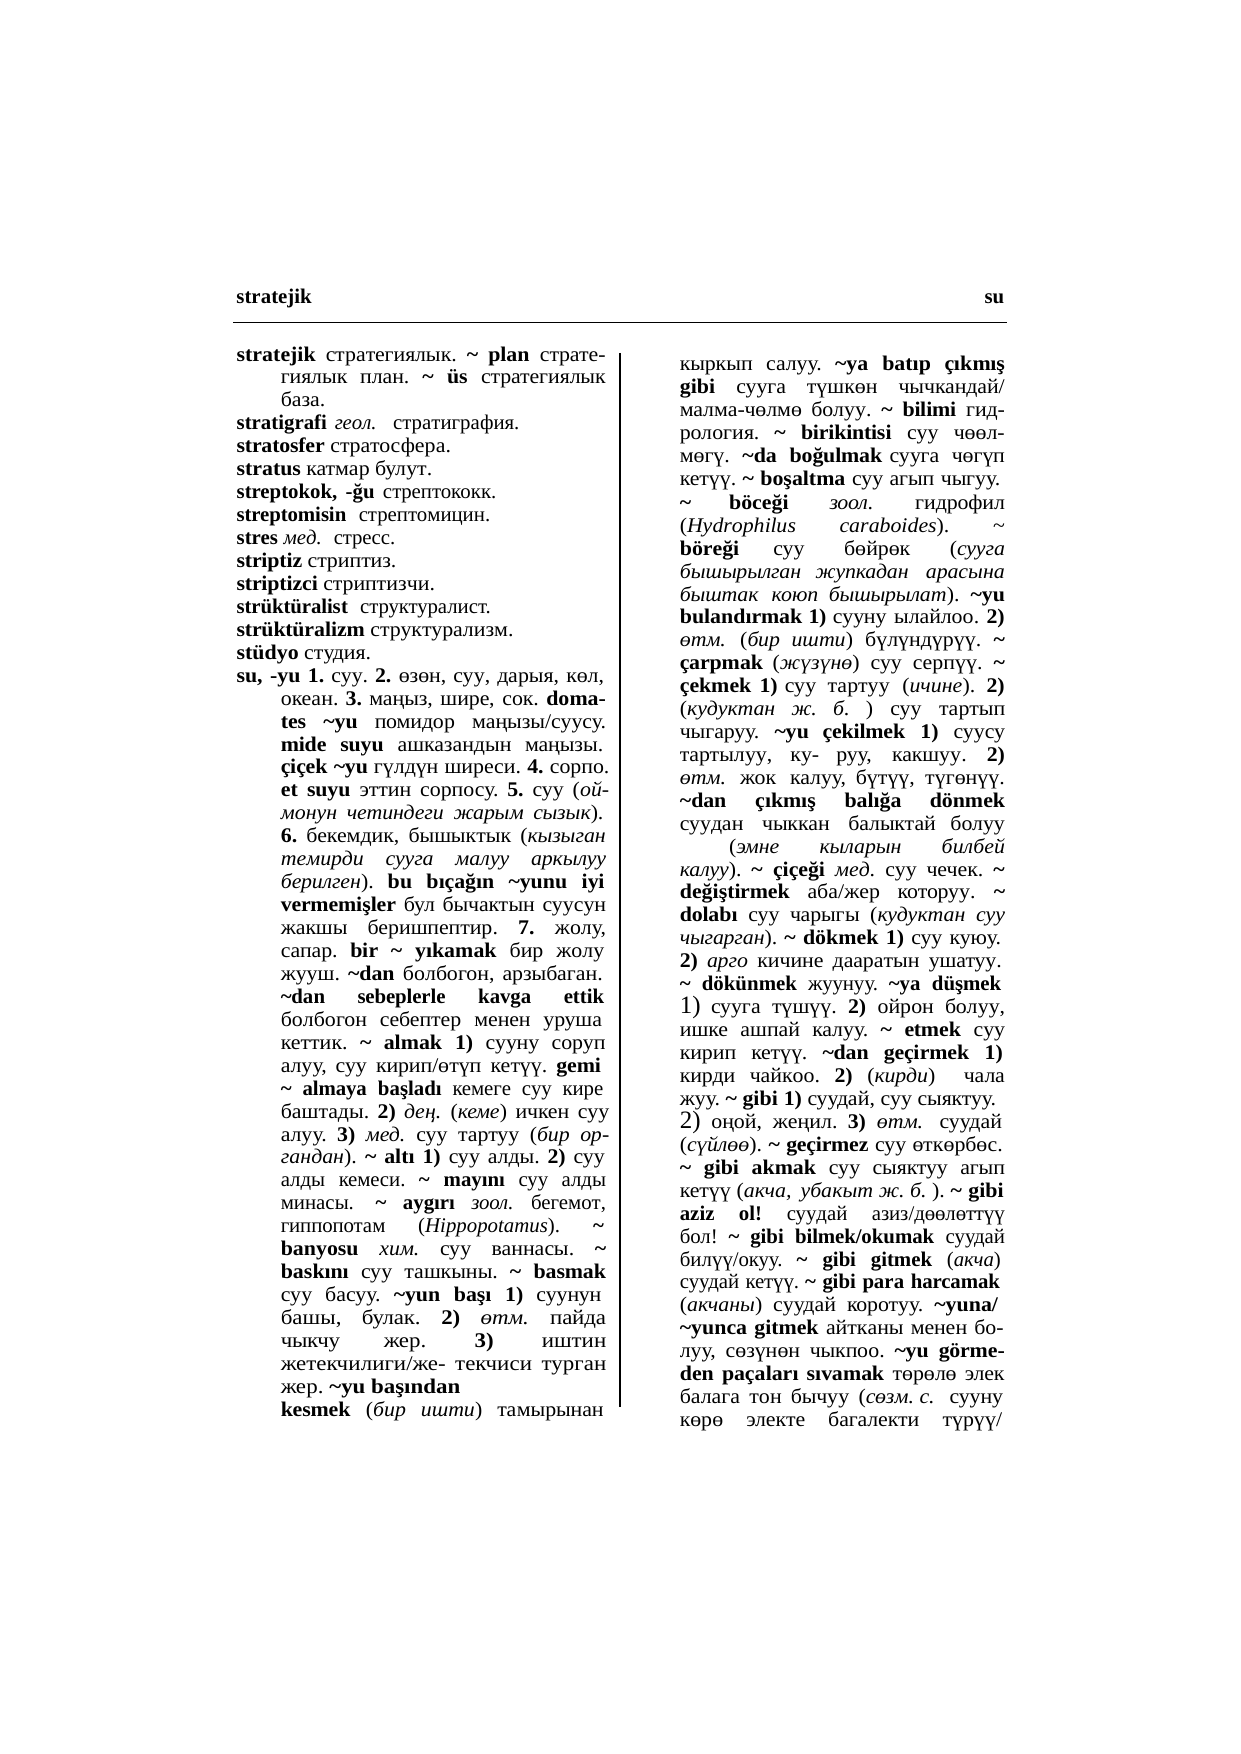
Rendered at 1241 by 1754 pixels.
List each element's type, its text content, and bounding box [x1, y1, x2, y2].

text ~ böceği зоол. гидрофил (Hydrophilus caraboides). ~ böreği суу бөйрөк (сууга бышырылган жупкадан арасына быштак коюп бышырылат). ~yu bulandırmak 1) сууну ылайлоо. 2) өтм. (бир ишти) бүлүндүрүү. ~ çarpmak (жүзүнө) суу серпүү. ~ çekmek 1) суу тартуу (ичине). 2) (кудуктан ж. б. ) суу тартып чыгаруу. ~yu çekilmek 1) суусу тартылуу, ку- руу, какшуу. 2) өтм. жок калуу, бүтүү, түгөнүү. ~dan çıkmış balığa dönmek суудан чыккан балыктай болуу (эмне кыларын билбей калуу). ~ çiçeği мед. суу чечек. ~ değiştirmek аба/жер которуу. ~ dolabı суу чарыгы (кудуктан суу чыгарган). ~ dökmek 1) суу куюу. [679, 490, 1005, 949]
text banyosu хим. суу ваннасы. ~ baskını суу ташкыны. ~ basmak суу басуу. ~yun başı 1) суунун [281, 1237, 606, 1306]
text aziz ol! суудай азиз/дөөлөттүү бол! ~ gibi bilmek/okumak суудай билүү/окуу. ~ gibi gitmek (акча) [679, 1202, 1005, 1271]
text ~yunca gitmek айтканы менен бо- [679, 1316, 1005, 1339]
text stratejik su [236, 284, 1065, 308]
list оңой, жеңил. 3) өтм. суудай [679, 1110, 1004, 1133]
text ~ dökünmek жуунуу. ~ya düşmek [679, 972, 1005, 995]
text океан. 3. маңыз, шире, сок. doma- tes ~yu помидор маңызы/суусу. mide suyu ашказандын маңызы. [281, 687, 606, 756]
text (сүйлөө). ~ geçirmez суу өткөрбөс. [679, 1133, 1005, 1156]
text (акчаны) суудай коротуу. ~yuna/ [679, 1293, 1005, 1316]
text strüktüralizm структурализм. [236, 618, 609, 641]
text kesmek (бир ишти) тамырынан [281, 1398, 606, 1421]
text vermemişler бул бычактын суусун жакшы беришпептир. 7. жолу, сапар. bir ~ yıkamak бир жолу [281, 893, 606, 962]
text stratejik стратегиялык. ~ plan страте- гиялык план. ~ üs стратегиялык база. [236, 343, 606, 411]
text stratosfer стратосфера. [236, 434, 609, 457]
text луу, сөзүнөн чыкпоо. ~yu görme- den paçaları sıvamak төрөлө элек балага тон бычуу (сөзм. с. сууну [679, 1339, 1004, 1408]
text strüktüralist структуралист. [236, 595, 609, 618]
text striptizci стриптизчи. [236, 572, 609, 595]
text алды кемеси. ~ mayını суу алды минасы. ~ aygırı зоол. бегемот, гиппопотам (Hippopotamus). ~ [281, 1168, 606, 1237]
text ~ gibi akmak суу сыяктуу агып кетүү (акча, убакыт ж. б. ). ~ gibi [679, 1156, 1005, 1202]
text stratigrafi геол. стратиграфия. [236, 411, 609, 434]
text streptokok, -ğu стрептококк. streptomisin стрептомицин. stres мед. стресс. [236, 480, 529, 549]
list сууга түшүү. 2) ойрон болуу, ишке ашпай калуу. ~ etmek суу кирип кетүү. ~dan geçirmek 1) [679, 995, 1005, 1064]
text кыркып салуу. ~ya batıp çıkmış gibi сууга түшкөн чычкандай/ малма-чөлмө болуу. ~ bilimi гид- рология. ~ birikintisi суу чөөл- мөгү. ~da boğulmak сууга чөгүп кетүү. ~ boşaltma суу агып чыгуу. [679, 351, 1005, 490]
text striptiz стриптиз. [236, 549, 609, 572]
text 2) арго кичине дааратын ушатуу. [679, 949, 1005, 972]
text ~dan sebeplerle kavga ettik [281, 985, 606, 1008]
text баштады. 2) дең. (кеме) ичкен суу алуу. 3) мед. суу тартуу (бир ор- гандан). ~ altı 1) суу алды. 2) суу [281, 1100, 609, 1168]
text көрө электе багалекти түрүү/ [679, 1408, 1005, 1431]
text su, -yu 1. суу. 2. өзөн, суу, дарыя, көл, [236, 664, 609, 687]
text çiçek ~yu гүлдүн ширеси. 4. сорпо. et suyu эттин сорпосу. 5. суу (ой- монун четиндеги жарым сызык). [281, 756, 609, 824]
text кирди чайкоо. 2) (кирди) чала жуу. ~ gibi 1) суудай, суу сыяктуу. [679, 1064, 1005, 1110]
text stüdyo студия. [236, 641, 609, 664]
text суудай кетүү. ~ gibi para harcamak [679, 1271, 1004, 1293]
text 6. бекемдик, бышыктык (кызыган темирди сууга малуу аркылуу берилген). bu bıçağın ~yunu iyi [281, 824, 606, 893]
text кеттик. ~ almak 1) сууну соруп алуу, суу кирип/өтүп кетүү. gemi [281, 1031, 606, 1077]
text башы, булак. 2) өтм. пайда чыкчу жер. 3) иштин жетекчилиги/же- текчиси турган жер. ~yu başından [281, 1306, 606, 1398]
text stratus катмар булут. [236, 457, 609, 480]
text ~ almaya başladı кемеге суу кире [281, 1077, 606, 1099]
text жууш. ~dan болбогон, арзыбаган. [281, 962, 606, 985]
text болбогон себептер менен уруша [281, 1008, 606, 1031]
